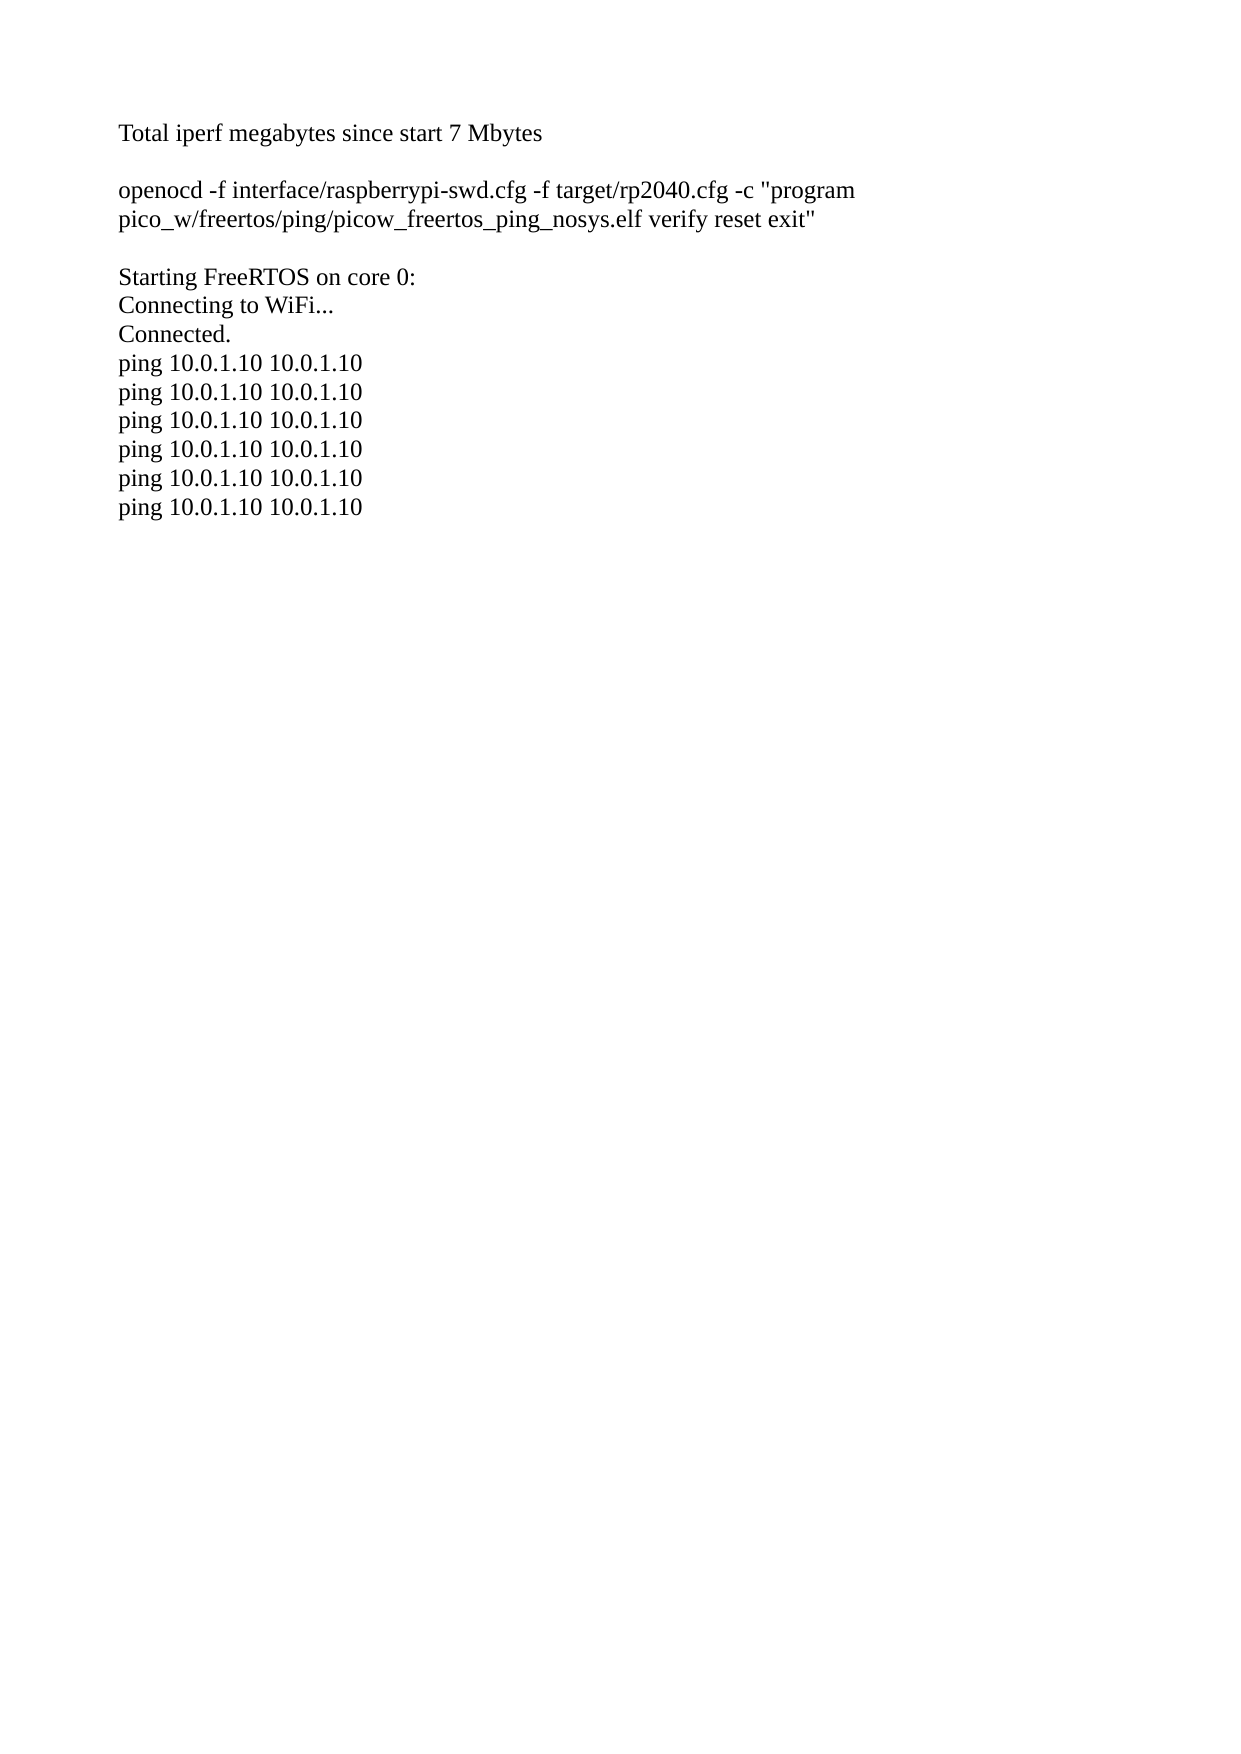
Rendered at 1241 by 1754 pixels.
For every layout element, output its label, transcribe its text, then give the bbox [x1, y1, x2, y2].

text Total iperf megabytes since start 7 Mbytes [118, 118, 1122, 147]
text ping 10.0.1.10 10.0.1.10 [118, 348, 1122, 377]
text Starting FreeRTOS on core 0: [118, 262, 1122, 291]
text ping 10.0.1.10 10.0.1.10 [118, 406, 1122, 434]
text Connecting to WiFi... [118, 291, 1122, 319]
text ping 10.0.1.10 10.0.1.10 [118, 463, 1122, 492]
text ping 10.0.1.10 10.0.1.10 [118, 492, 1122, 521]
text ping 10.0.1.10 10.0.1.10 [118, 377, 1122, 406]
text openocd -f interface/raspberrypi-swd.cfg -f target/rp2040.cfg -c "program pico_w/freertos/ping/picow_freertos_ping_nosys.elf verify reset exit" [118, 176, 1122, 233]
text Connected. [118, 319, 1122, 348]
text ping 10.0.1.10 10.0.1.10 [118, 434, 1122, 463]
